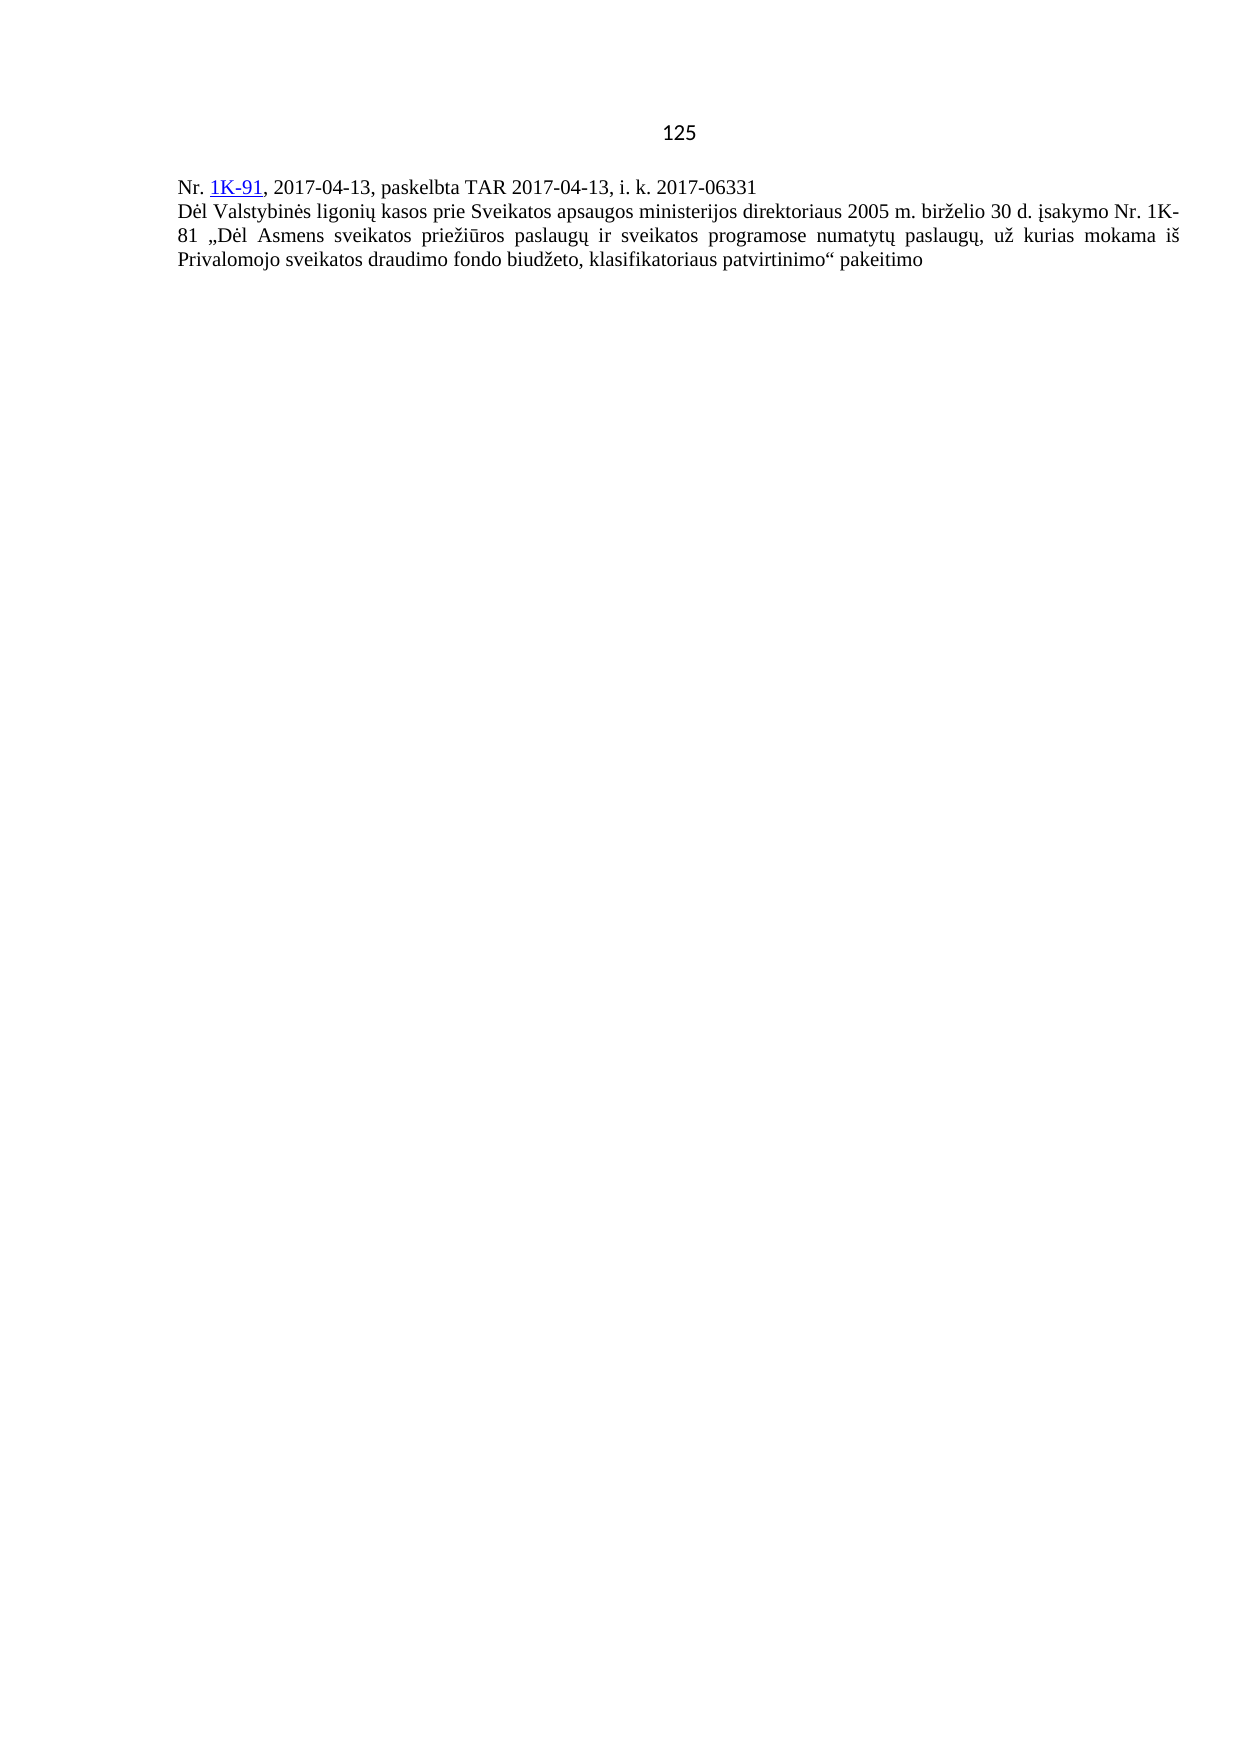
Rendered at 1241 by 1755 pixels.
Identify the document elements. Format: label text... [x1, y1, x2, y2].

text Dėl Valstybinės ligonių kasos prie Sveikatos apsaugos ministerijos direktoriaus 2005 m. birželio 30 d. įsakymo Nr. 1K-81 „Dėl Asmens sveikatos priežiūros paslaugų ir sveikatos programose numatytų paslaugų, už kurias mokama iš Privalomojo sveikatos draudimo fondo biudžeto, klasifikatoriaus patvirtinimo“ pakeitimo [177, 199, 1181, 271]
text Nr. 1K-91, 2017-04-13, paskelbta TAR 2017-04-13, i. k. 2017-06331 [177, 175, 1181, 199]
